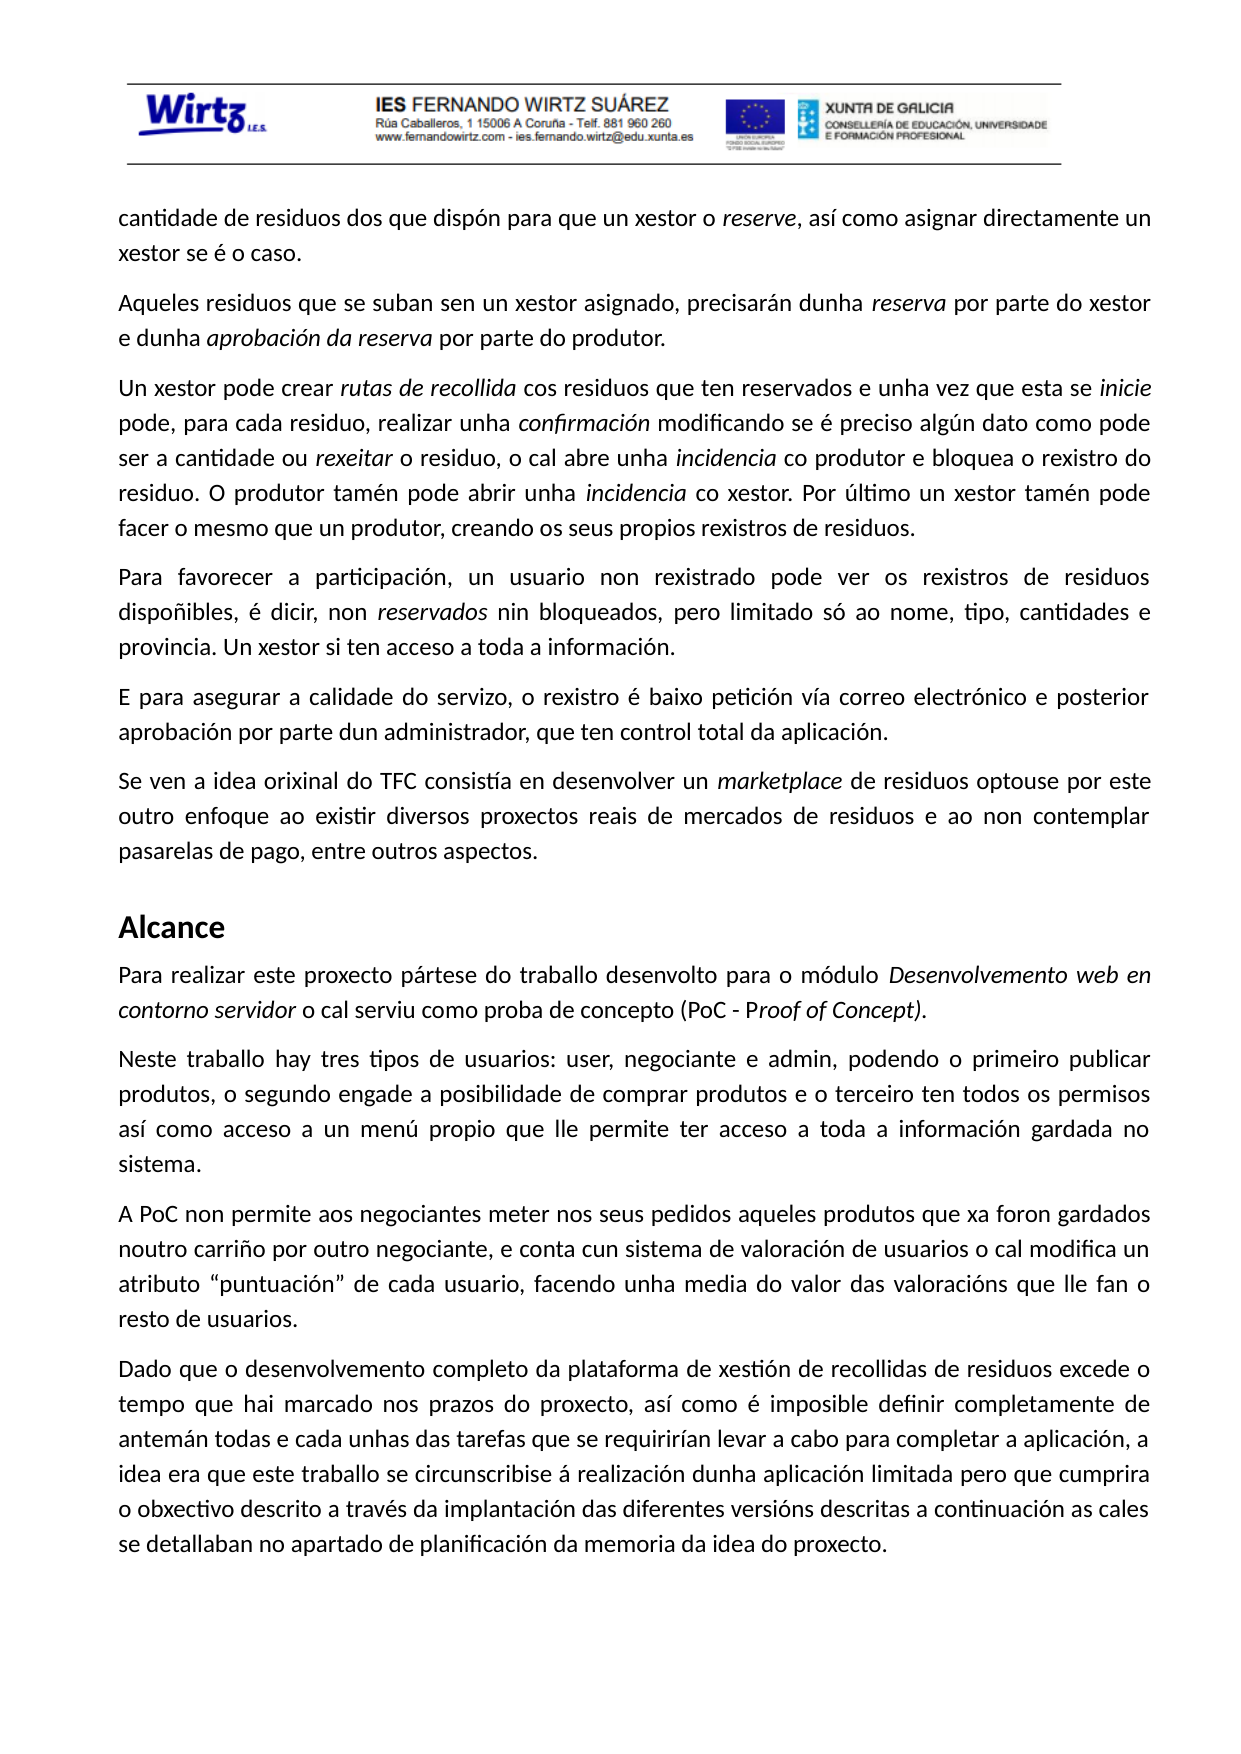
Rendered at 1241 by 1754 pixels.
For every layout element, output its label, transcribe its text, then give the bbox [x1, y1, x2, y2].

text Para realizar este proxecto pártese do traballo desenvolto para o módulo Desenvolvemento web en contorno servidor o cal serviu como proba de concepto (PoC - Proof of Concept). [118, 959, 1152, 1024]
text E para asegurar a calidade do servizo, o rexistro é baixo petición vía correo electrónico e posterior aprobación por parte dun administrador, que ten control total da aplicación. [118, 681, 1152, 746]
text Para favorecer a participación, un usuario non rexistrado pode ver os rexistros de residuos dispoñibles, é dicir, non reservados nin bloqueados, pero limitado só ao nome, tipo, cantidades e provincia. Un xestor si ten acceso a toda a información. [118, 561, 1152, 662]
text Un xestor pode crear rutas de recollida cos residuos que ten reservados e unha vez que esta se inicie pode, para cada residuo, realizar unha confirmación modificando se é preciso algún dato como pode ser a cantidade ou rexeitar o residuo, o cal abre unha incidencia co produtor e bloquea o rexistro do residuo. O produtor tamén pode abrir unha incidencia co xestor. Por último un xestor tamén pode facer o mesmo que un produtor, creando os seus propios rexistros de residuos. [118, 372, 1152, 542]
text cantidade de residuos dos que dispón para que un xestor o reserve, así como asignar directamente un xestor se é o caso. [118, 202, 1152, 268]
picture [118, 73, 1072, 173]
text Aqueles residuos que se suban sen un xestor asignado, precisarán dunha reserva por parte do xestor e dunha aprobación da reserva por parte do produtor. [118, 287, 1152, 353]
text Se ven a idea orixinal do TFC consistía en desenvolver un marketplace de residuos optouse por este outro enfoque ao existir diversos proxectos reais de mercados de residuos e ao non contemplar pasarelas de pago, entre outros aspectos. [118, 765, 1152, 866]
subtitle Alcance [118, 906, 1152, 947]
text Neste traballo hay tres tipos de usuarios: user, negociante e admin, podendo o primeiro publicar produtos, o segundo engade a posibilidade de comprar produtos e o terceiro ten todos os permisos así como acceso a un menú propio que lle permite ter acceso a toda a información gardada no sistema. [118, 1044, 1152, 1179]
text A PoC non permite aos negociantes meter nos seus pedidos aqueles produtos que xa foron gardados noutro carriño por outro negociante, e conta cun sistema de valoración de usuarios o cal modifica un atributo “puntuación” de cada usuario, facendo unha media do valor das valoracións que lle fan o resto de usuarios. [118, 1198, 1152, 1334]
text Dado que o desenvolvemento completo da plataforma de xestión de recollidas de residuos excede o tempo que hai marcado nos prazos do proxecto, así como é imposible definir completamente de antemán todas e cada unhas das tarefas que se requirirían levar a cabo para completar a aplicación, a idea era que este traballo se circunscribise á realización dunha aplicación limitada pero que cumprira o obxectivo descrito a través da implantación das diferentes versións descritas a continuación as cales se detallaban no apartado de planificación da memoria da idea do proxecto. [118, 1353, 1152, 1558]
